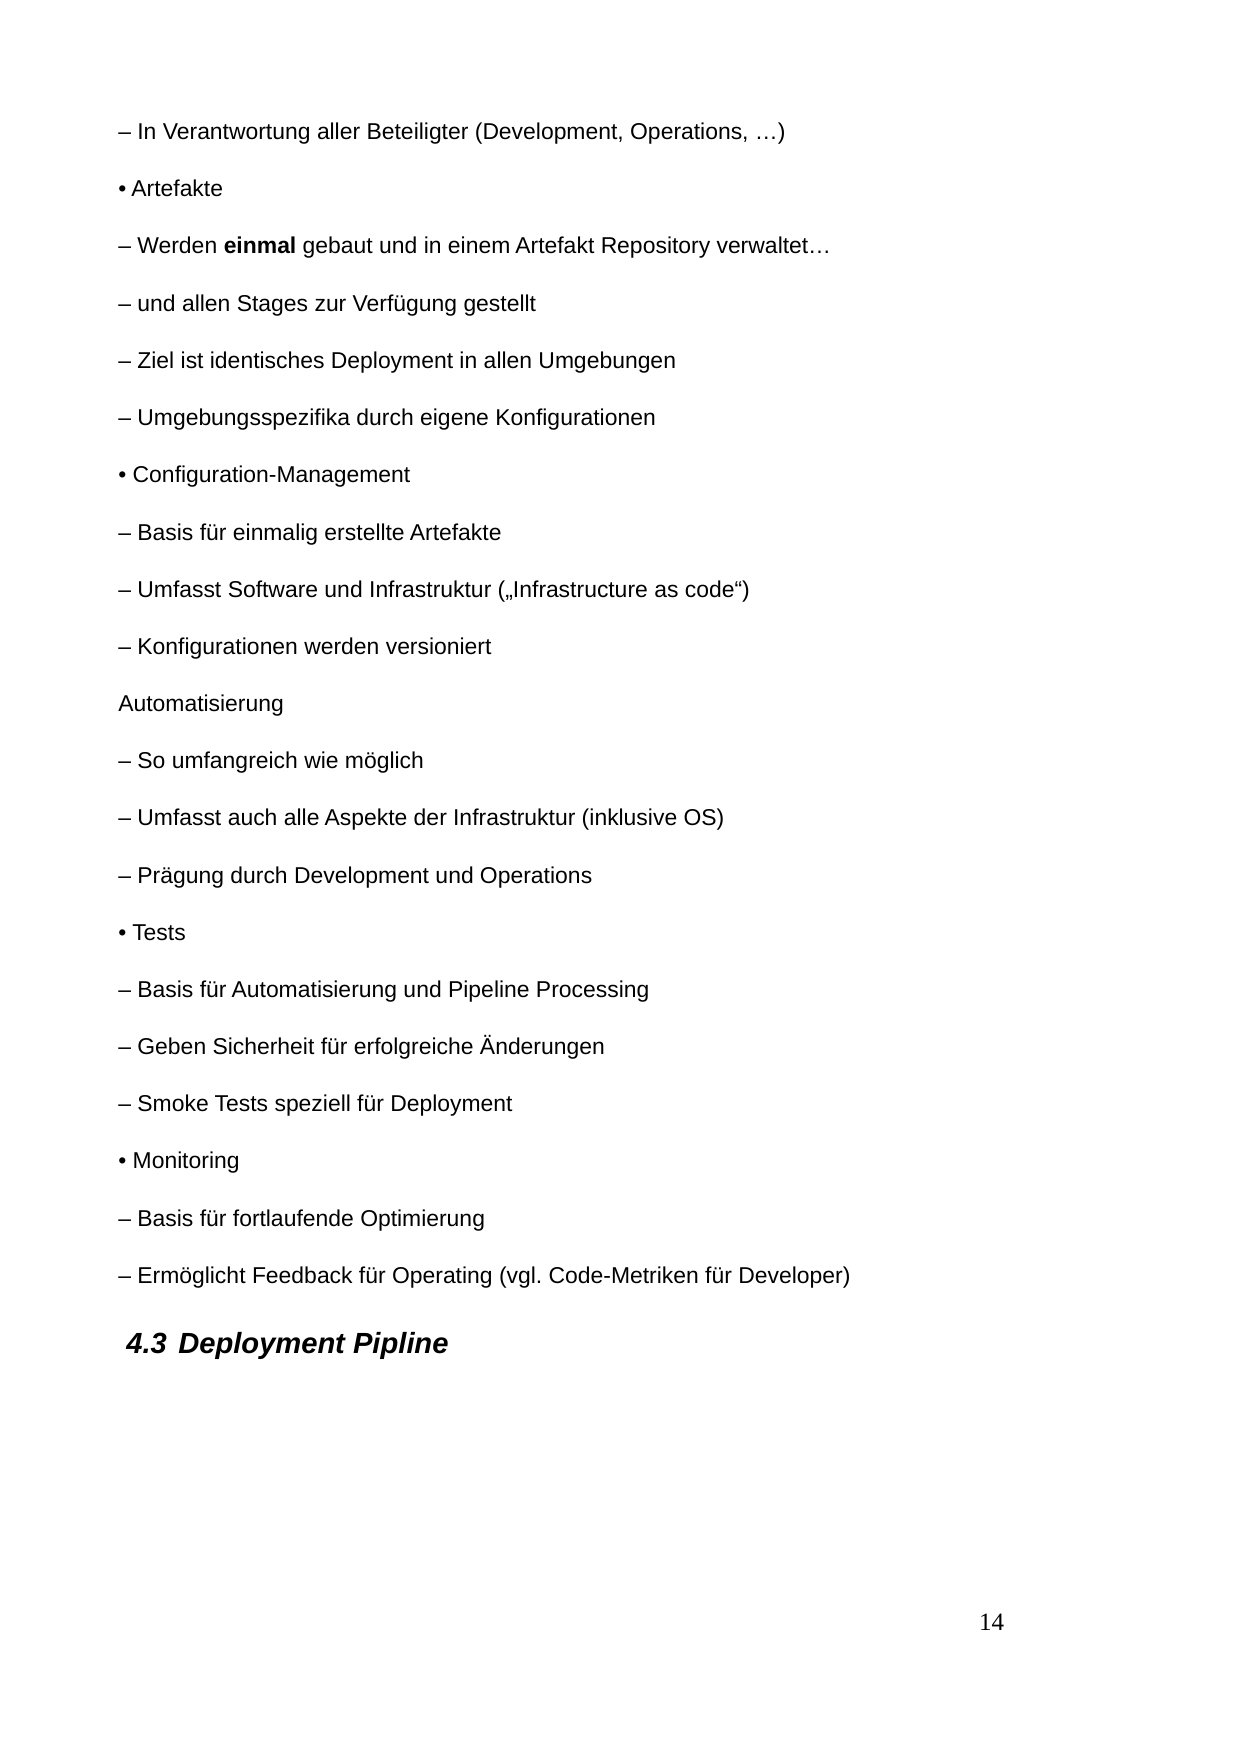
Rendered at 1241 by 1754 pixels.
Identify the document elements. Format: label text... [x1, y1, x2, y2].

subtitle Deployment Pipline [118, 1326, 1004, 1360]
text – Basis für einmalig erstellte Artefakte [118, 518, 1004, 545]
text – Umgebungsspezifika durch eigene Konfigurationen [118, 404, 1004, 430]
text – In Verantwortung aller Beteiligter (Development, Operations, …) [118, 118, 1004, 144]
text – So umfangreich wie möglich [118, 747, 1004, 773]
text • Tests [118, 919, 1004, 945]
text • Configuration-Management [118, 461, 1004, 488]
text – Ermöglicht Feedback für Operating (vgl. Code-Metriken für Developer) [118, 1262, 1004, 1288]
text – Umfasst auch alle Aspekte der Infrastruktur (inklusive OS) [118, 804, 1004, 831]
text – Basis für Automatisierung und Pipeline Processing [118, 976, 1004, 1002]
text • Artefakte [118, 175, 1004, 202]
text – Werden einmal gebaut und in einem Artefakt Repository verwaltet… [118, 232, 1004, 259]
text • Monitoring [118, 1147, 1004, 1174]
text – Ziel ist identisches Deployment in allen Umgebungen [118, 347, 1004, 373]
text – Prägung durch Development und Operations [118, 862, 1004, 888]
text – Smoke Tests speziell für Deployment [118, 1090, 1004, 1117]
text – Umfasst Software und Infrastruktur („Infrastructure as code“) [118, 576, 1004, 602]
text – Konfigurationen werden versioniert [118, 633, 1004, 659]
text – Geben Sicherheit für erfolgreiche Änderungen [118, 1033, 1004, 1059]
text – Basis für fortlaufende Optimierung [118, 1205, 1004, 1231]
text Automatisierung [118, 690, 1004, 716]
text – und allen Stages zur Verfügung gestellt [118, 290, 1004, 316]
